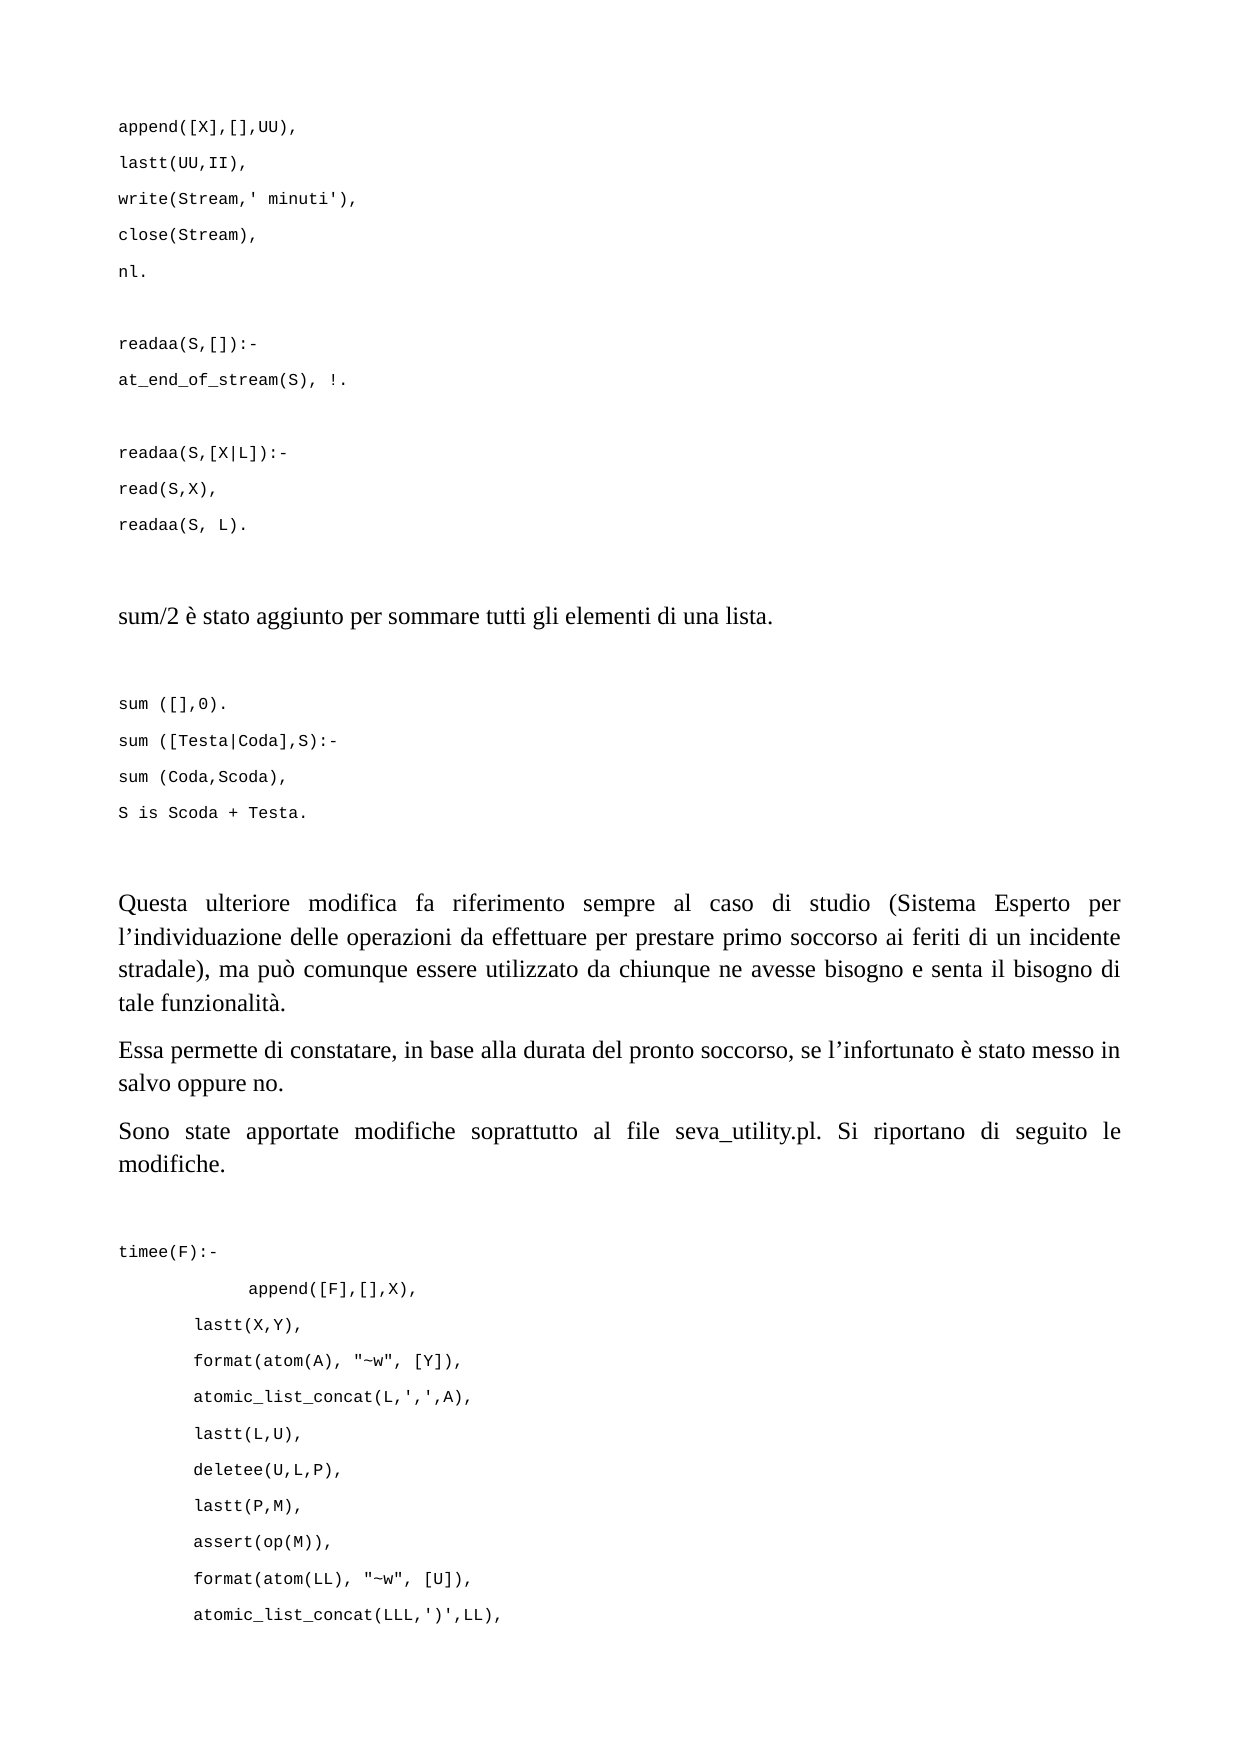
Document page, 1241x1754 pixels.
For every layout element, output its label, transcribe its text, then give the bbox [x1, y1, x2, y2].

text lastt(X,Y), [118, 1317, 1122, 1335]
text sum ([],0). [118, 696, 1122, 715]
text sum ([Testa|Coda],S):- [118, 732, 1122, 751]
text assert(op(M)), [118, 1534, 1122, 1553]
text append([X],[],UU), [118, 118, 1122, 137]
text append([F],[],X), [118, 1280, 1122, 1299]
text write(Stream,' minuti'), [118, 191, 1122, 209]
text read(S,X), [118, 481, 1122, 499]
text sum (Coda,Scoda), [118, 768, 1122, 787]
text format(atom(LL), "~w", [U]), [118, 1570, 1122, 1589]
text readaa(S,[]):- [118, 336, 1122, 354]
text readaa(S, L). [118, 517, 1122, 536]
text Essa permette di constatare, in base alla durata del pronto soccorso, se l’infortunato è stato messo in salvo oppure no. [118, 1035, 1122, 1097]
text atomic_list_concat(LLL,')',LL), [118, 1607, 1122, 1625]
text nl. [118, 263, 1122, 282]
text Questa ulteriore modifica fa riferimento sempre al caso di studio (Sistema Esperto per l’individuazione delle operazioni da effettuare per prestare primo soccorso ai feriti di un incidente stradale), ma può comunque essere utilizzato da chiunque ne avesse bisogno e senta il bisogno di tale funzionalità. [118, 888, 1122, 1016]
text atomic_list_concat(L,',',A), [118, 1389, 1122, 1408]
text deletee(U,L,P), [118, 1462, 1122, 1480]
text Sono state apportate modifiche soprattutto al file seva_utility.pl. Si riportano di seguito le modifiche. [118, 1116, 1122, 1178]
text lastt(P,M), [118, 1498, 1122, 1517]
text lastt(UU,II), [118, 154, 1122, 173]
text lastt(L,U), [118, 1425, 1122, 1444]
text at_end_of_stream(S), !. [118, 372, 1122, 391]
text format(atom(A), "~w", [Y]), [118, 1353, 1122, 1372]
text S is Scoda + Testa. [118, 805, 1122, 823]
text close(Stream), [118, 227, 1122, 246]
text readaa(S,[X|L]):- [118, 444, 1122, 463]
text timee(F):- [118, 1244, 1122, 1263]
text sum/2 è stato aggiunto per sommare tutti gli elementi di una lista. [118, 601, 1122, 629]
